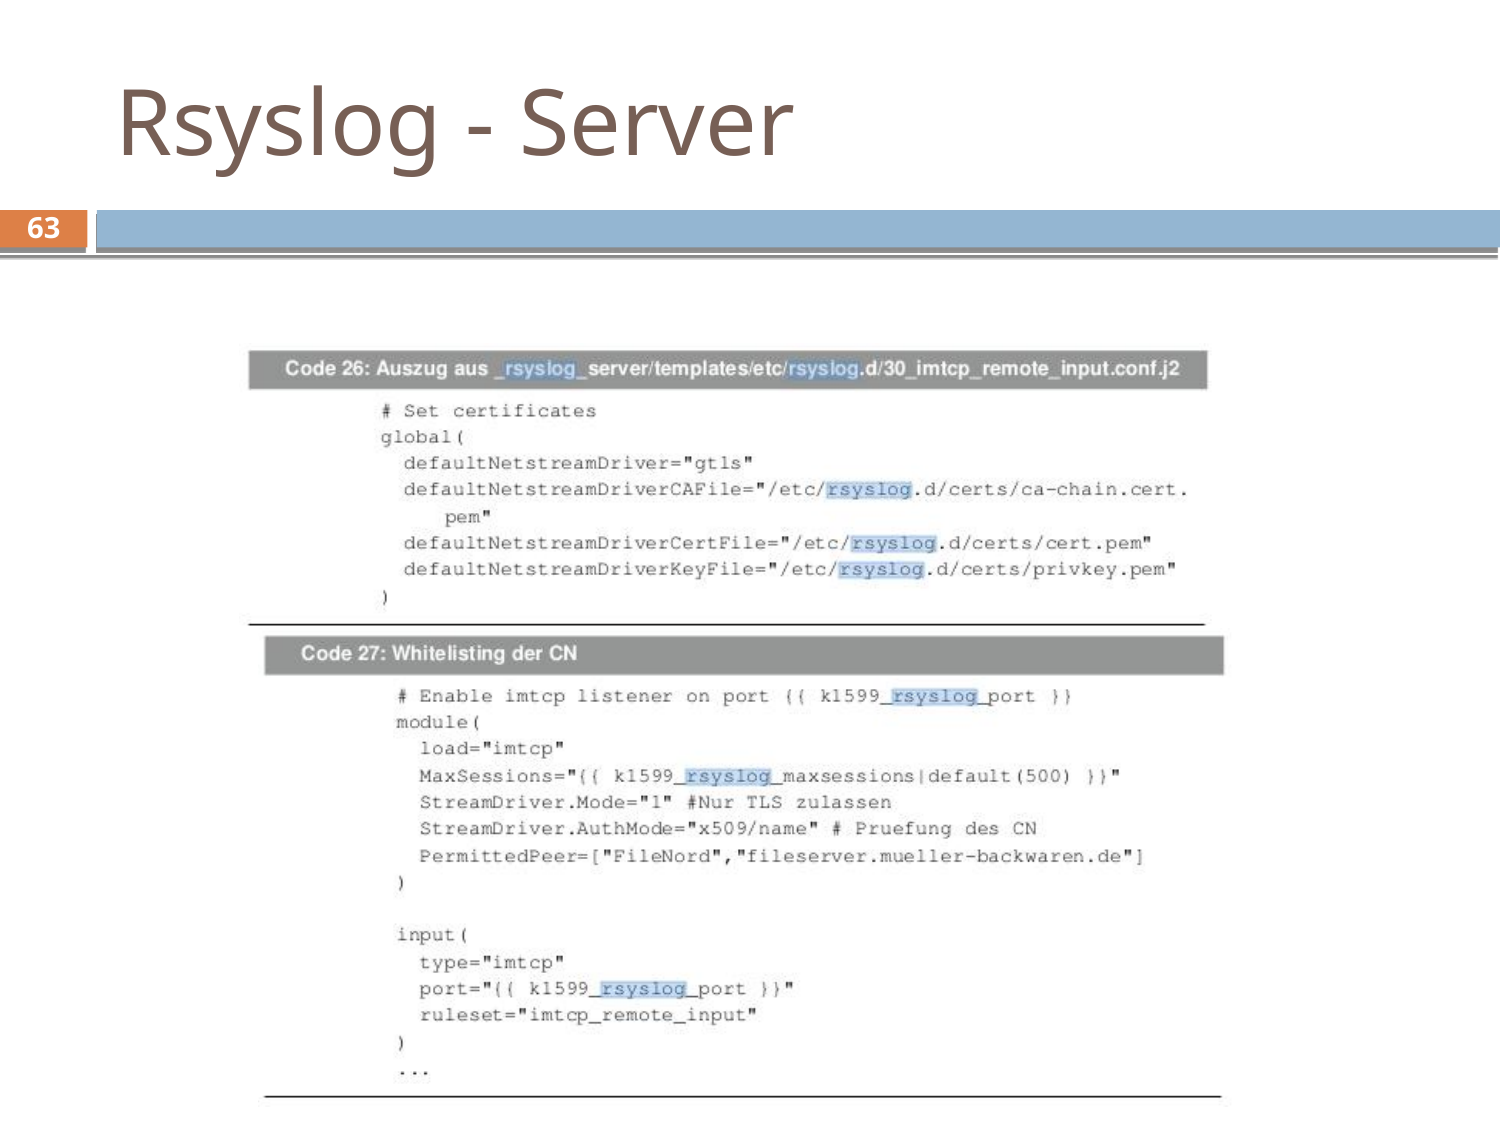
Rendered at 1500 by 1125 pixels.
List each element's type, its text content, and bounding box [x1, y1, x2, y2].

picture [239, 343, 1233, 1107]
title Rsyslog - Server [100, 37, 1438, 200]
